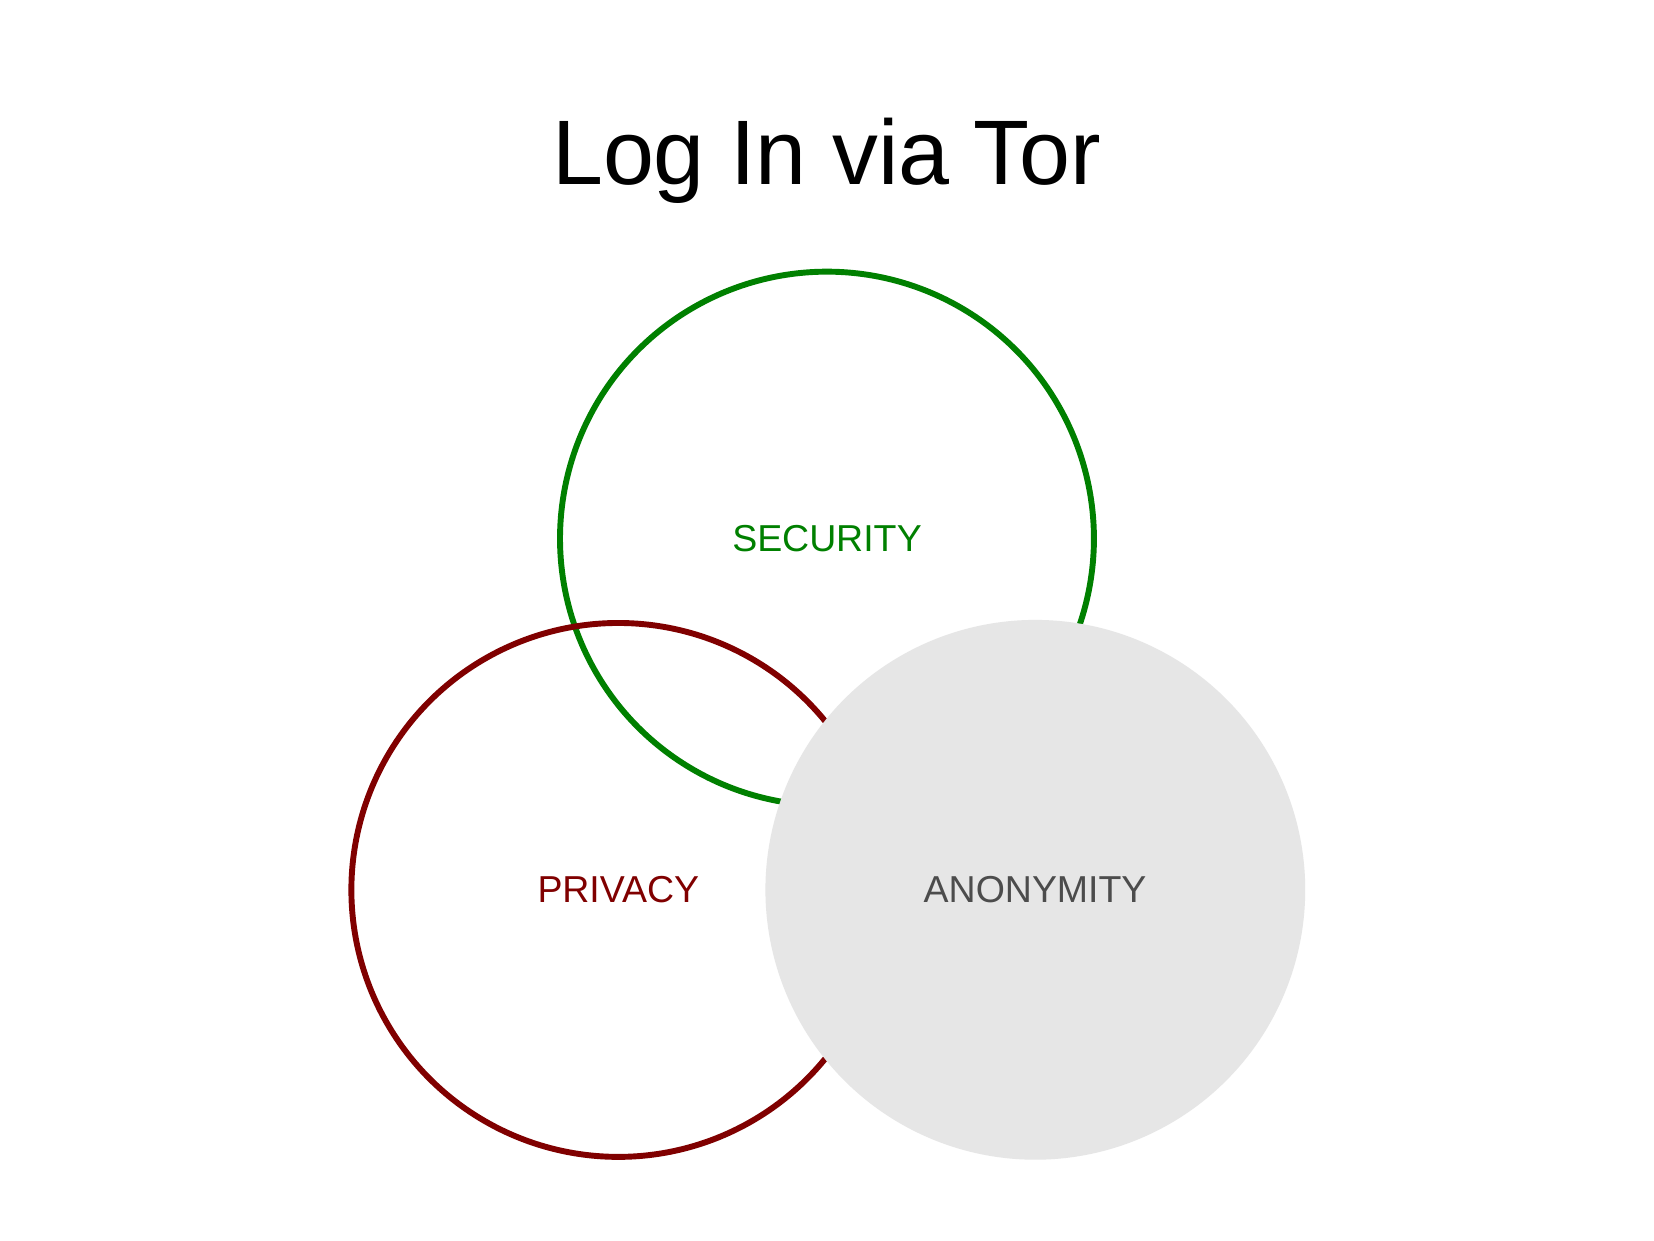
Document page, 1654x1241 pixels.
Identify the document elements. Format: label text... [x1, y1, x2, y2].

text_box PRIVACY [351, 622, 827, 1157]
text_box SECURITY [560, 271, 1094, 722]
title Log In via Tor [82, 49, 1571, 257]
text_box ANONYMITY [768, 622, 1303, 1157]
